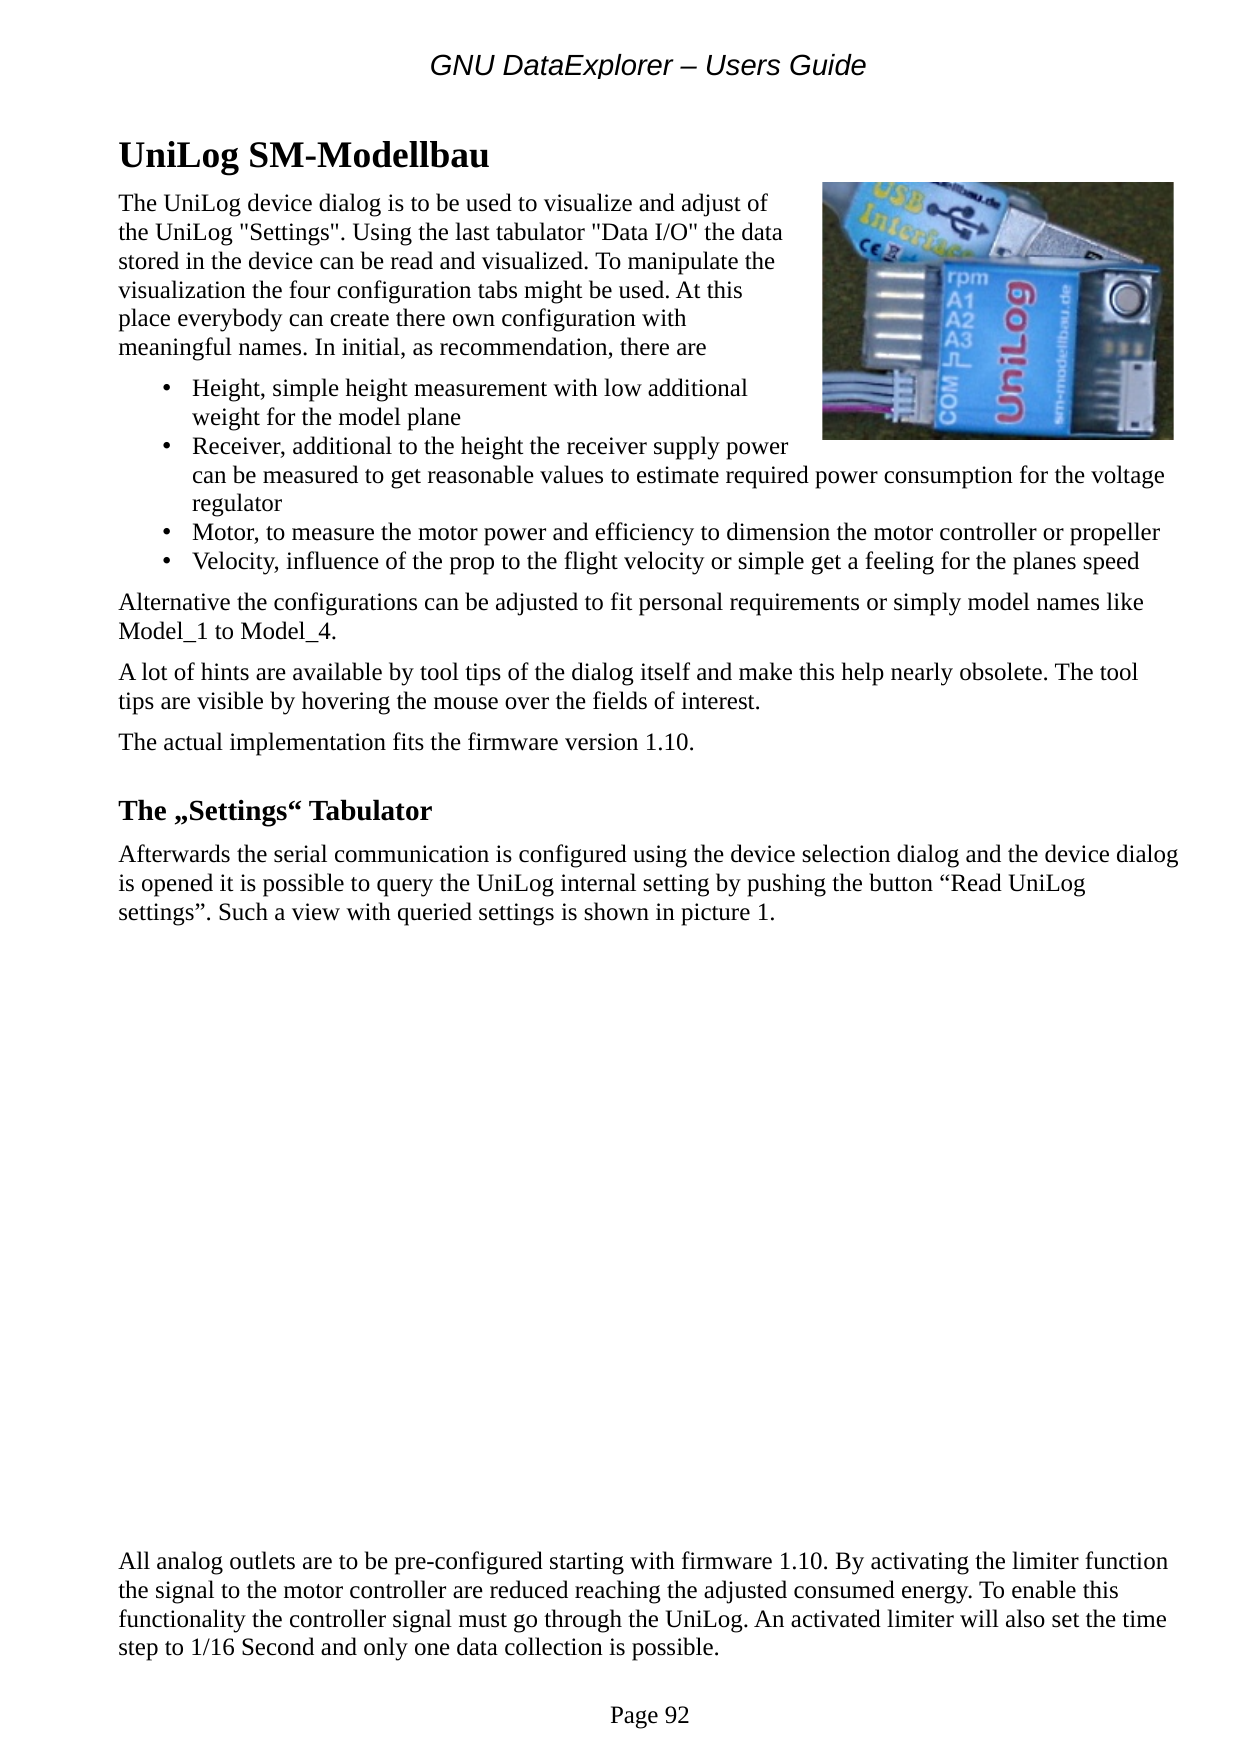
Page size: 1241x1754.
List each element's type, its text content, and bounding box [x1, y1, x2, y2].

text A lot of hints are available by tool tips of the dialog itself and make this help nearly obsolete. The tool tips are visible by hovering the mouse over the fields of interest. [118, 657, 1181, 715]
text All analog outlets are to be pre-configured starting with firmware 1.10. By activating the limiter function the signal to the motor controller are reduced reaching the adjusted consumed energy. To enable this functionality the controller signal must go through the UniLog. An activated limiter will also set the time step to 1/16 Second and only one data collection is possible. [118, 1546, 1181, 1661]
subtitle UniLog SM-Modellbau [118, 133, 1181, 176]
picture [822, 182, 1174, 440]
list Velocity, influence of the prop to the flight velocity or simple get a feeling for the planes speed [162, 546, 1181, 575]
list Height, simple height measurement with low additional weight for the model plane [162, 373, 822, 431]
text Alternative the configurations can be adjusted to fit personal requirements or simply model names like Model_1 to Model_4. [118, 587, 1181, 645]
list Receiver, additional to the height the receiver supply power can be measured to get reasonable values to estimate required power consumption for the voltage regulator [162, 431, 1181, 517]
text The actual implementation fits the firmware version 1.10. [118, 727, 1181, 756]
text Afterwards the serial communication is configured using the device selection dialog and the device dialog is opened it is possible to query the UniLog internal setting by pushing the button “Read UniLog settings”. Such a view with queried settings is shown in picture 1. [118, 839, 1181, 926]
subtitle The „Settings“ Tabulator [118, 793, 1181, 827]
text The UniLog device dialog is to be used to visualize and adjust of the UniLog "Settings". Using the last tabulator "Data I/O" the data stored in the device can be read and visualized. To manipulate the visualization the four configuration tabs might be used. At this place everybody can create there own configuration with meaningful names. In initial, as recommendation, there are [118, 188, 822, 361]
list Motor, to measure the motor power and efficiency to dimension the motor controller or propeller [162, 517, 1181, 546]
